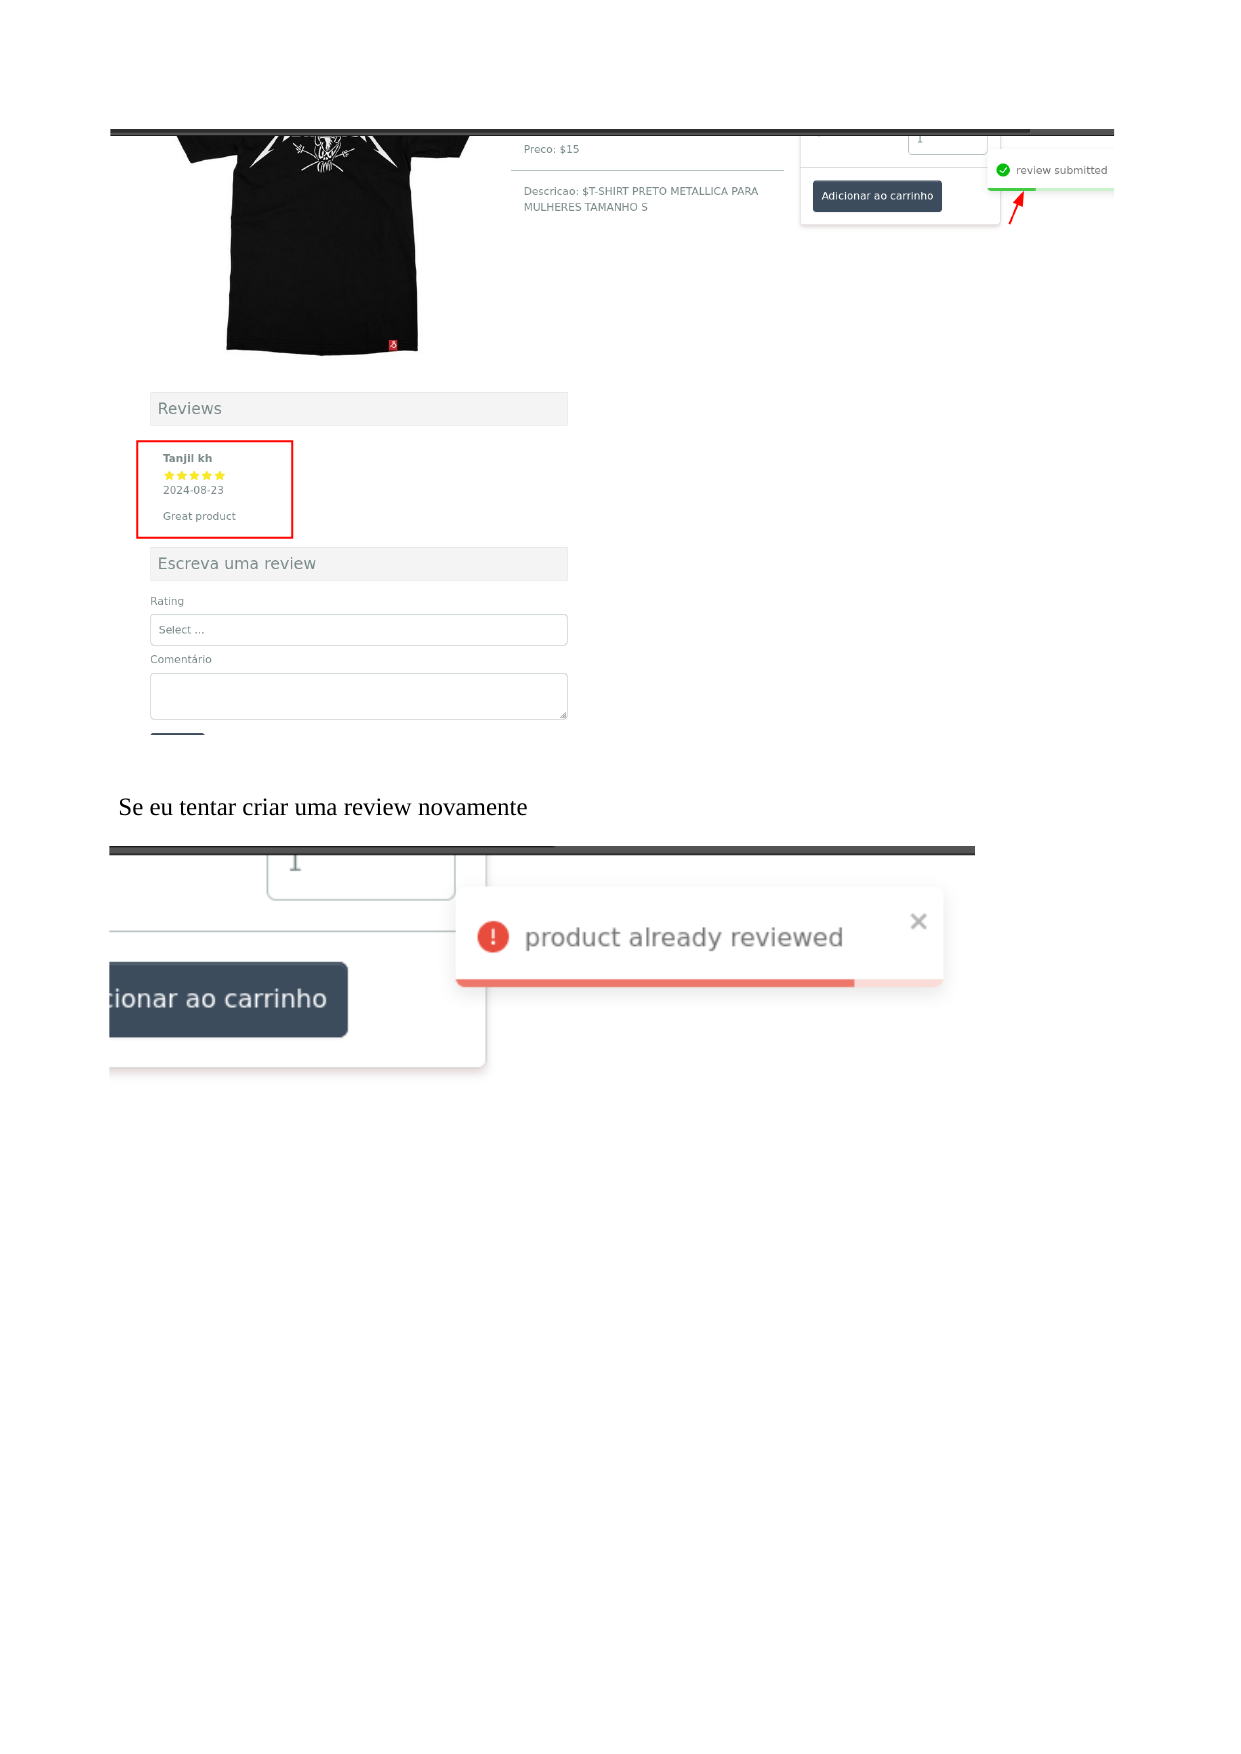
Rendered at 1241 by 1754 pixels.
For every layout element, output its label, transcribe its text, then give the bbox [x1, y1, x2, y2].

text Se eu tentar criar uma review novamente [118, 792, 1122, 820]
picture [109, 846, 975, 1124]
picture [110, 129, 1115, 735]
